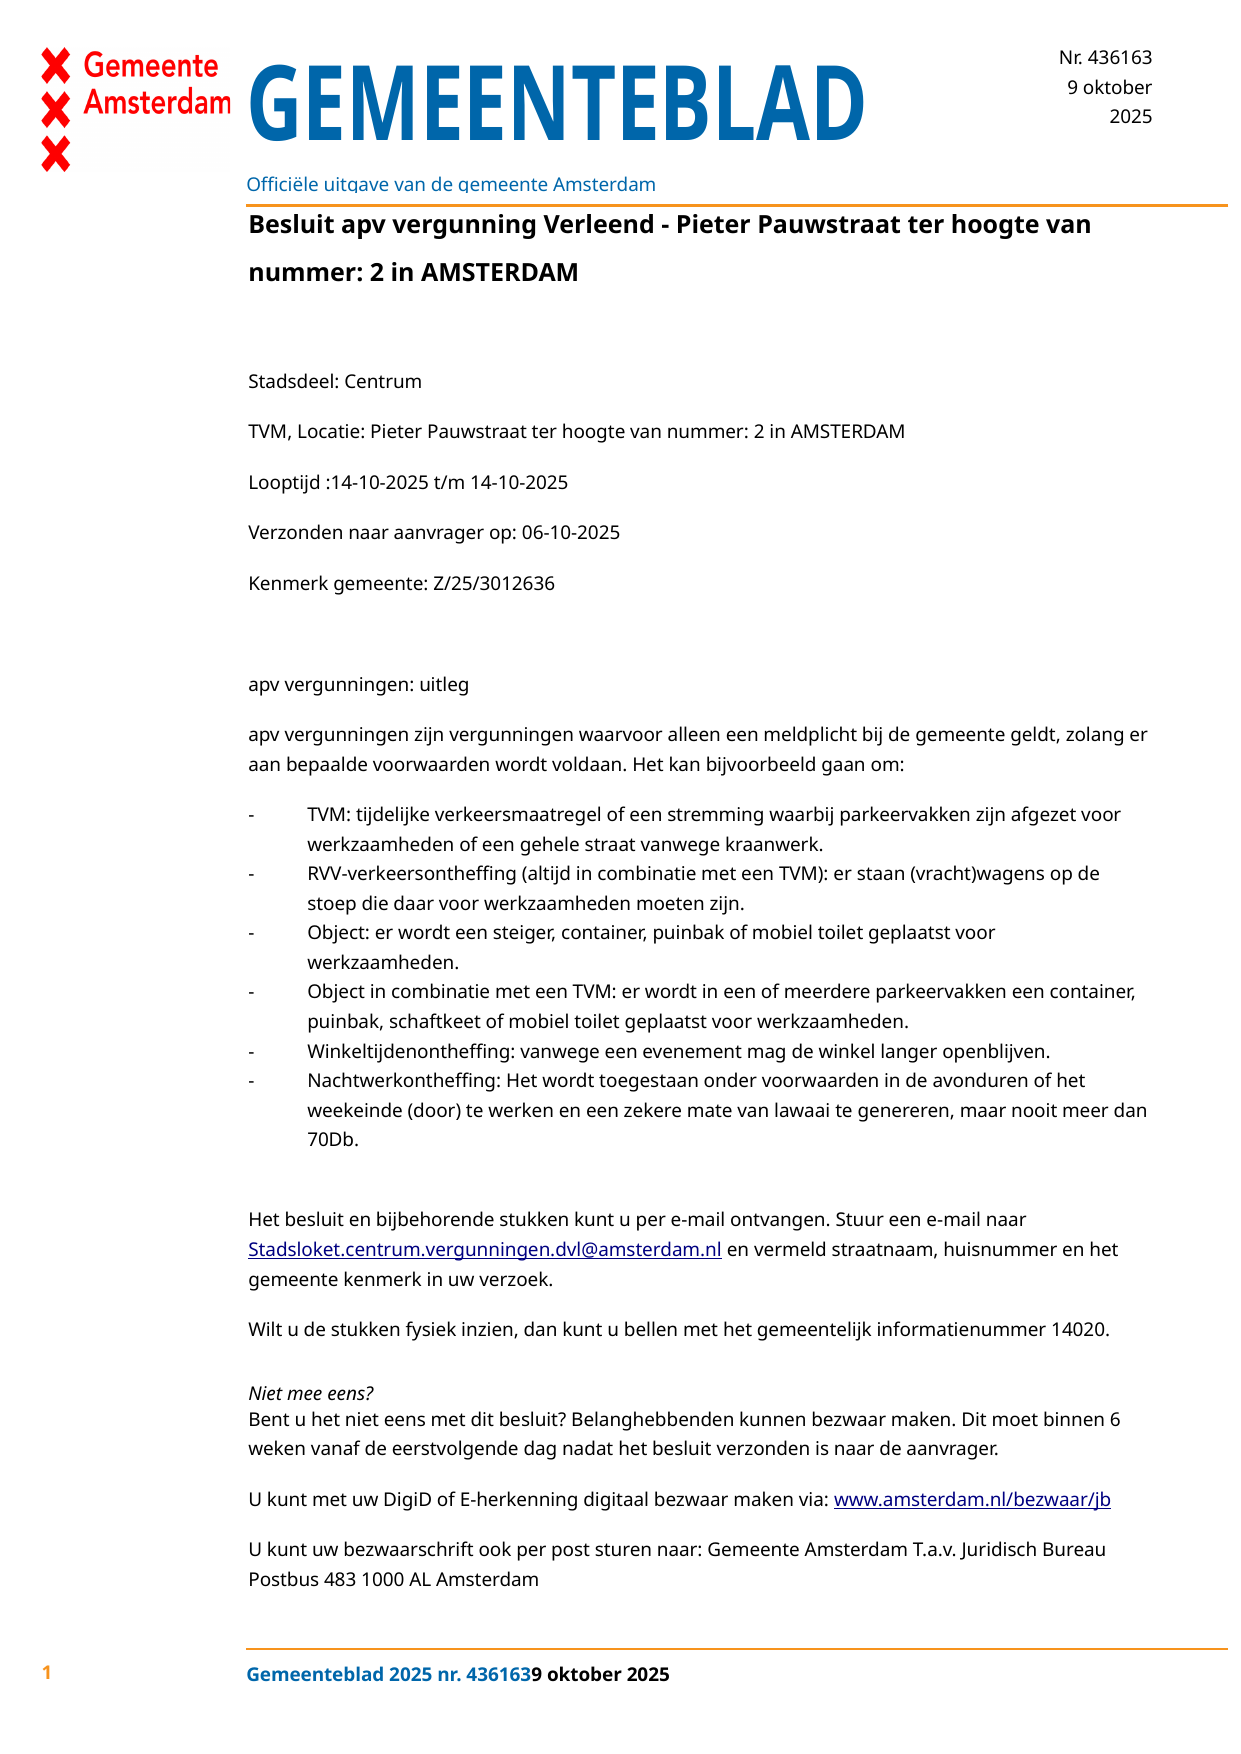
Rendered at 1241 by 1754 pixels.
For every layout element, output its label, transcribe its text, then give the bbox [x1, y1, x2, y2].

text Niet mee eens? [248, 1380, 1152, 1406]
text Wilt u de stukken fysiek inzien, dan kunt u bellen met het gemeentelijk informatienummer 14020. [248, 1316, 1152, 1342]
list Object in combinatie met een TVM: er wordt in een of meerdere parkeervakken een container, puinbak, schaftkeet of mobiel toilet geplaatst voor werkzaamheden. [248, 979, 1152, 1034]
text apv vergunningen zijn vergunningen waarvoor alleen een meldplicht bij de gemeente geldt, zolang er aan bepaalde voorwaarden wordt voldaan. Het kan bijvoorbeeld gaan om: [248, 721, 1152, 777]
picture [41, 47, 231, 172]
text U kunt met uw DigiD of E-herkenning digitaal bezwaar maken via: www.amsterdam.nl/bezwaar/jb [248, 1486, 1152, 1512]
text Verzonden naar aanvrager op: 06-10-2025 [248, 519, 1152, 545]
text U kunt uw bezwaarschrift ook per post sturen naar: Gemeente Amsterdam T.a.v. Juridisch Bureau Postbus 483 1000 AL Amsterdam [248, 1536, 1152, 1592]
text Het besluit en bijbehorende stukken kunt u per e-mail ontvangen. Stuur een e-mail naar Stadsloket.centrum.vergunningen.dvl@amsterdam.nl en vermeld straatnaam, huisnummer en het gemeente kenmerk in uw verzoek. [248, 1207, 1152, 1292]
list Object: er wordt een steiger, container, puinbak of mobiel toilet geplaatst voor werkzaamheden. [248, 919, 1152, 975]
text TVM, Locatie: Pieter Pauwstraat ter hoogte van nummer: 2 in AMSTERDAM [248, 419, 1152, 444]
list RVV-verkeersontheffing (altijd in combinatie met een TVM): er staan (vracht)wagens op de stoep die daar voor werkzaamheden moeten zijn. [248, 860, 1152, 916]
list TVM: tijdelijke verkeersmaatregel of een stremming waarbij parkeervakken zijn afgezet voor werkzaamheden of een gehele straat vanwege kraanwerk. [248, 801, 1152, 857]
text Looptijd :14-10-2025 t/m 14-10-2025 [248, 469, 1152, 495]
list Winkeltijdenontheffing: vanwege een evenement mag de winkel langer openblijven. [248, 1038, 1152, 1064]
text Besluit apv vergunning Verleend - Pieter Pauwstraat ter hoogte van nummer: 2 in AMSTERDAM [248, 207, 1152, 288]
text Stadsdeel: Centrum [248, 368, 1152, 394]
text Bent u het niet eens met dit besluit? Belanghebbenden kunnen bezwaar maken. Dit moet binnen 6 weken vanaf de eerstvolgende dag nadat het besluit verzonden is naar de aanvrager. [248, 1406, 1152, 1461]
list Nachtwerkontheffing: Het wordt toegestaan onder voorwaarden in de avonduren of het weekeinde (door) te werken en een zekere mate van lawaai te genereren, maar nooit meer dan 70Db. [248, 1067, 1152, 1152]
text apv vergunningen: uitleg [248, 671, 1152, 697]
text Kenmerk gemeente: Z/25/3012636 [248, 570, 1152, 596]
